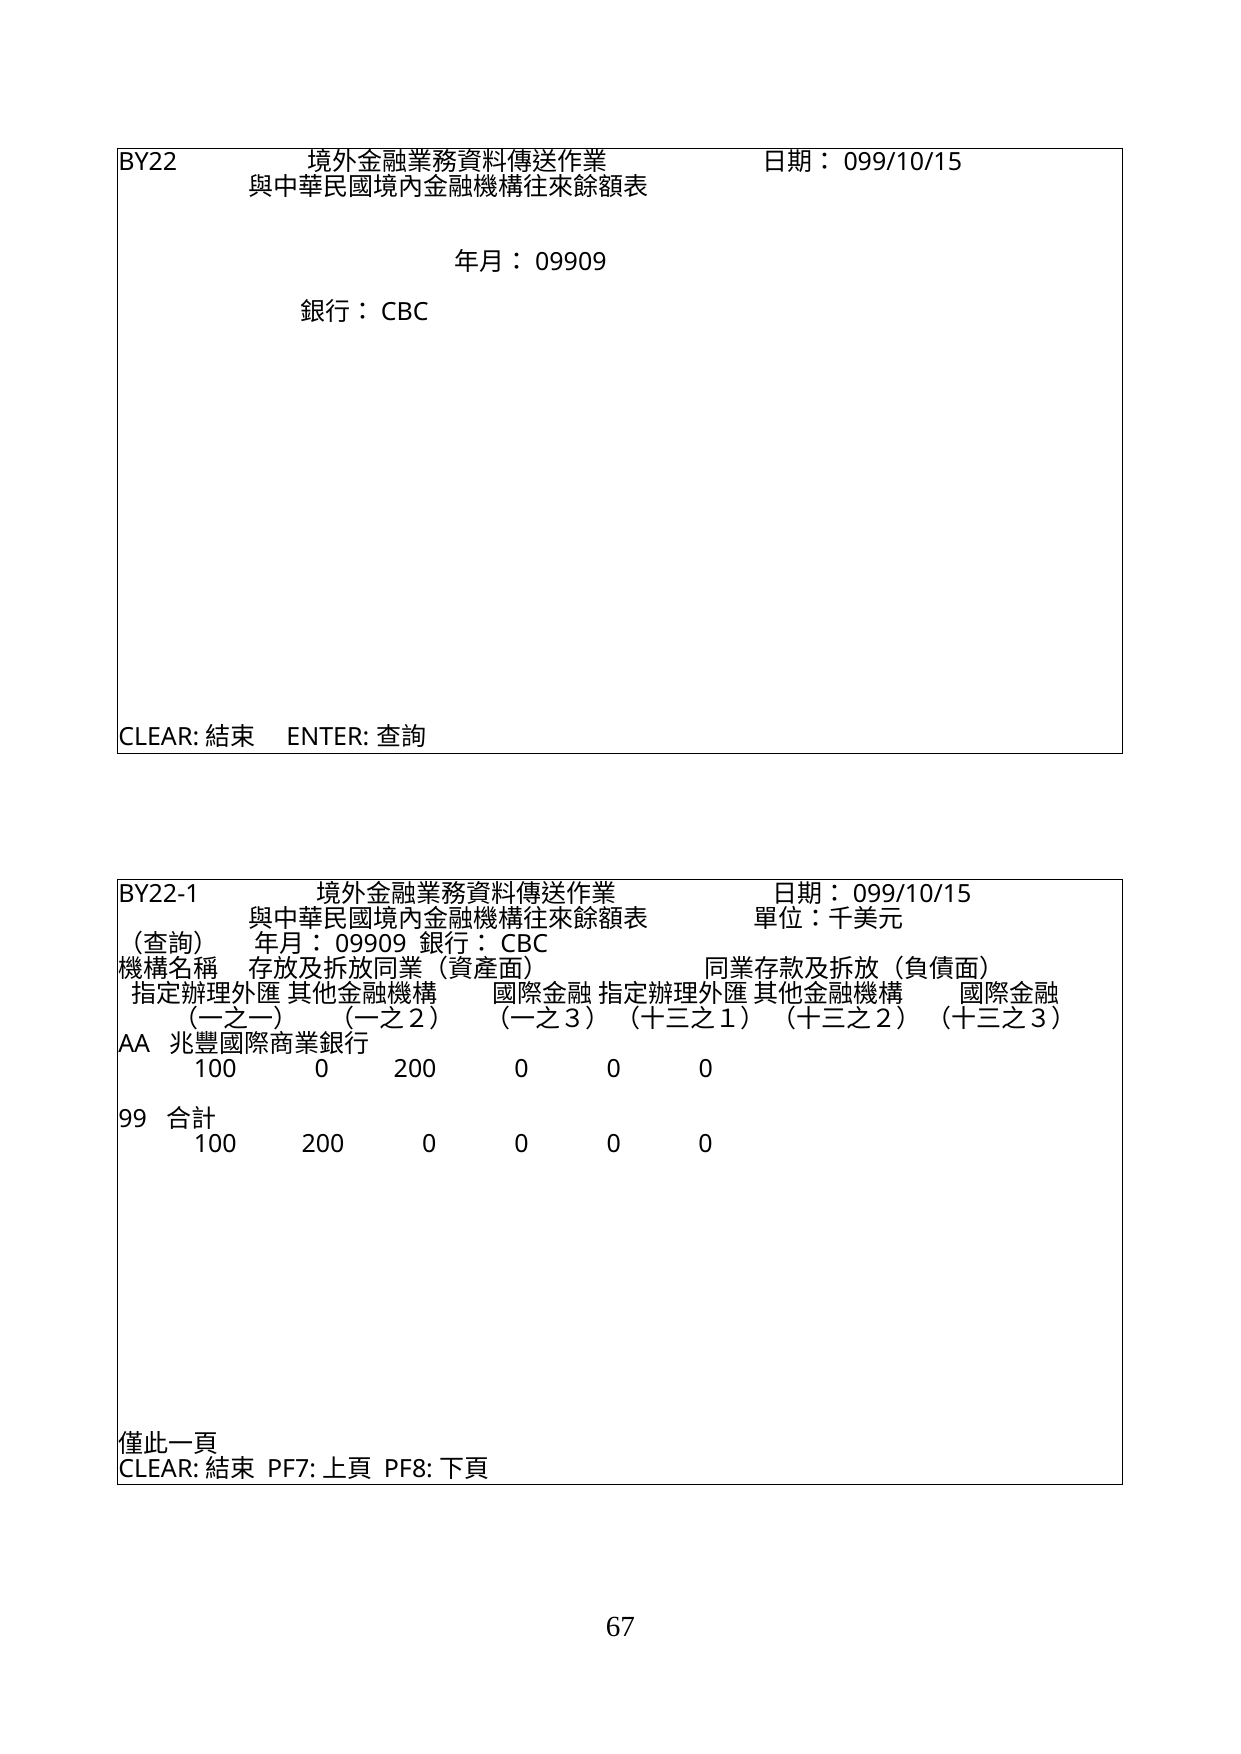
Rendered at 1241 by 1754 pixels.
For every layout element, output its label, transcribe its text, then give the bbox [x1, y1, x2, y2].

text 僅此一頁 [118, 1432, 124, 1454]
text （查詢） 年月： 09909 銀行： CBC [118, 932, 1122, 957]
text 年月： 09909 [118, 251, 1122, 276]
text 僅此一頁 [124, 1434, 133, 1454]
text 僅此一頁 [135, 1432, 151, 1454]
text 99 合計 [118, 1107, 1122, 1132]
text 與中華民國境內金融機構往來餘額表 [118, 176, 1122, 201]
text 100 200 0 0 0 0 [118, 1132, 1122, 1157]
text 與中華民國境內金融機構往來餘額表 單位：千美元 [118, 907, 1122, 932]
text （一之一） （一之２） （一之３） （十三之１） （十三之２） （十三之３） [118, 1007, 1122, 1032]
text AA 兆豐國際商業銀行 [118, 1032, 1122, 1057]
text 100 0 200 0 0 0 [118, 1057, 1122, 1082]
text 指定辦理外匯 其他金融機構 國際金融 指定辦理外匯 其他金融機構 國際金融 [118, 982, 1122, 1007]
text BY22-1 境外金融業務資料傳送作業 日期： 099/10/15 [118, 880, 1122, 907]
text CLEAR: 結束 PF7: 上頁 PF8: 下頁 [118, 1454, 1122, 1484]
text 僅此一頁 [145, 1432, 1122, 1454]
text 銀行： CBC [118, 301, 1122, 326]
text 機構名稱 存放及拆放同業（資產面） 同業存款及拆放（負債面） [118, 957, 1122, 982]
text BY22 境外金融業務資料傳送作業 日期： 099/10/15 [118, 149, 1122, 176]
text CLEAR: 結束 ENTER: 查詢 [118, 723, 1122, 753]
